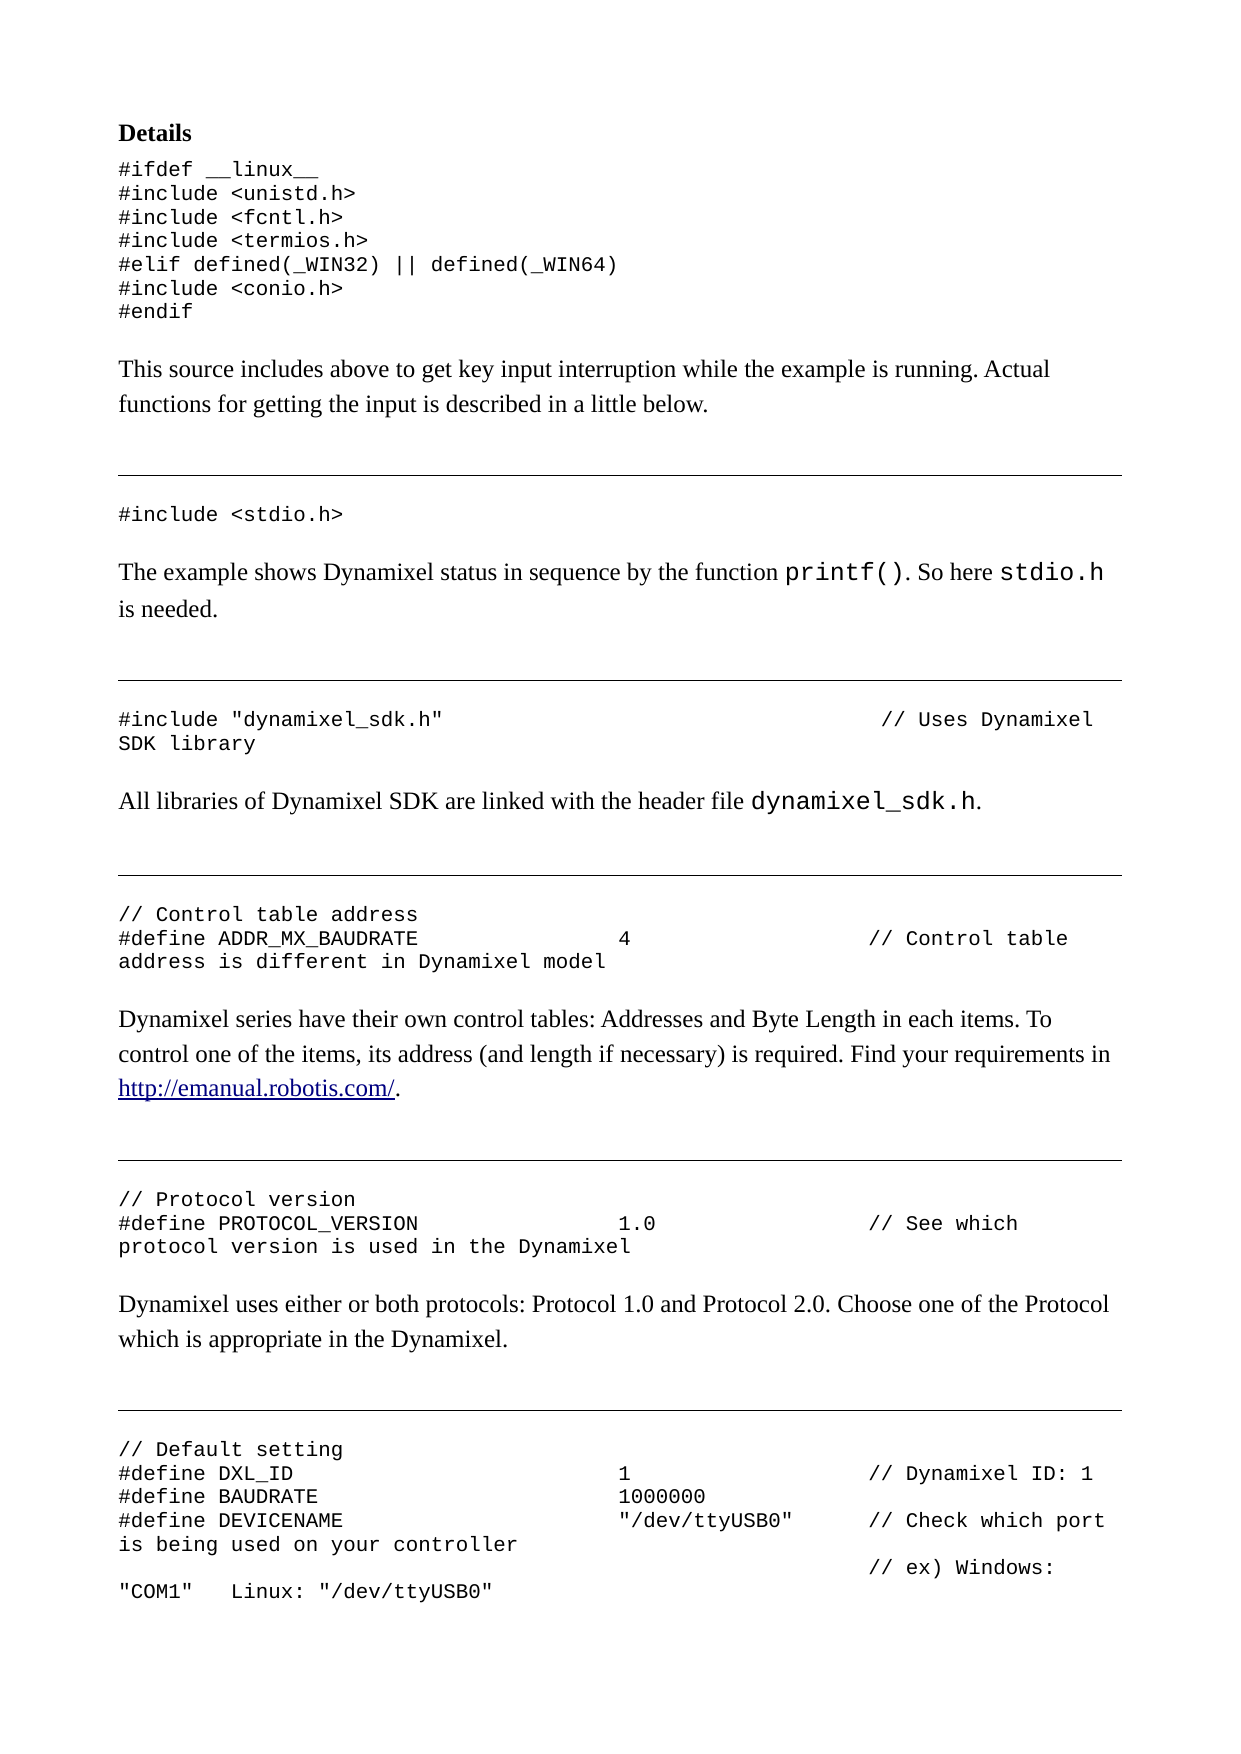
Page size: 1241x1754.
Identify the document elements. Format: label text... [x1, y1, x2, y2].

text // ex) Windows: "COM1" Linux: "/dev/ttyUSB0" [118, 1557, 1122, 1605]
text // Protocol version [118, 1189, 1122, 1212]
text #include <termios.h> [118, 230, 1122, 254]
text #define PROTOCOL_VERSION 1.0 // See which protocol version is used in the Dynamixel [118, 1212, 1122, 1260]
text #include <stdio.h> [118, 504, 1122, 528]
text // Default setting [118, 1439, 1122, 1463]
text #define DEVICENAME "/dev/ttyUSB0" // Check which port is being used on your controller [118, 1510, 1122, 1557]
text All libraries of Dynamixel SDK are linked with the header file dynamixel_sdk.h. [118, 786, 1122, 817]
text #define DXL_ID 1 // Dynamixel ID: 1 [118, 1463, 1122, 1486]
text #include <fcntl.h> [118, 207, 1122, 230]
text #include <unistd.h> [118, 183, 1122, 207]
subtitle Details [118, 118, 1122, 147]
text This source includes above to get key input interruption while the example is running. Actual functions for getting the input is described in a little below. [118, 354, 1122, 418]
text Dynamixel series have their own control tables: Addresses and Byte Length in each items. To control one of the items, its address (and length if necessary) is required. Find your requirements in http://emanual.robotis.com/. [118, 1004, 1122, 1102]
text #define ADDR_MX_BAUDRATE 4 // Control table address is different in Dynamixel model [118, 928, 1122, 975]
text #include <conio.h> [118, 278, 1122, 301]
text Dynamixel uses either or both protocols: Protocol 1.0 and Protocol 2.0. Choose one of the Protocol which is appropriate in the Dynamixel. [118, 1289, 1122, 1352]
text #include "dynamixel_sdk.h" // Uses Dynamixel SDK library [118, 709, 1122, 757]
text // Control table address [118, 904, 1122, 928]
text #elif defined(_WIN32) || defined(_WIN64) [118, 254, 1122, 278]
text #define BAUDRATE 1000000 [118, 1486, 1122, 1510]
text #ifdef __linux__ [118, 159, 1122, 183]
text The example shows Dynamixel status in sequence by the function printf(). So here stdio.h is needed. [118, 557, 1122, 623]
text #endif [118, 301, 1122, 325]
